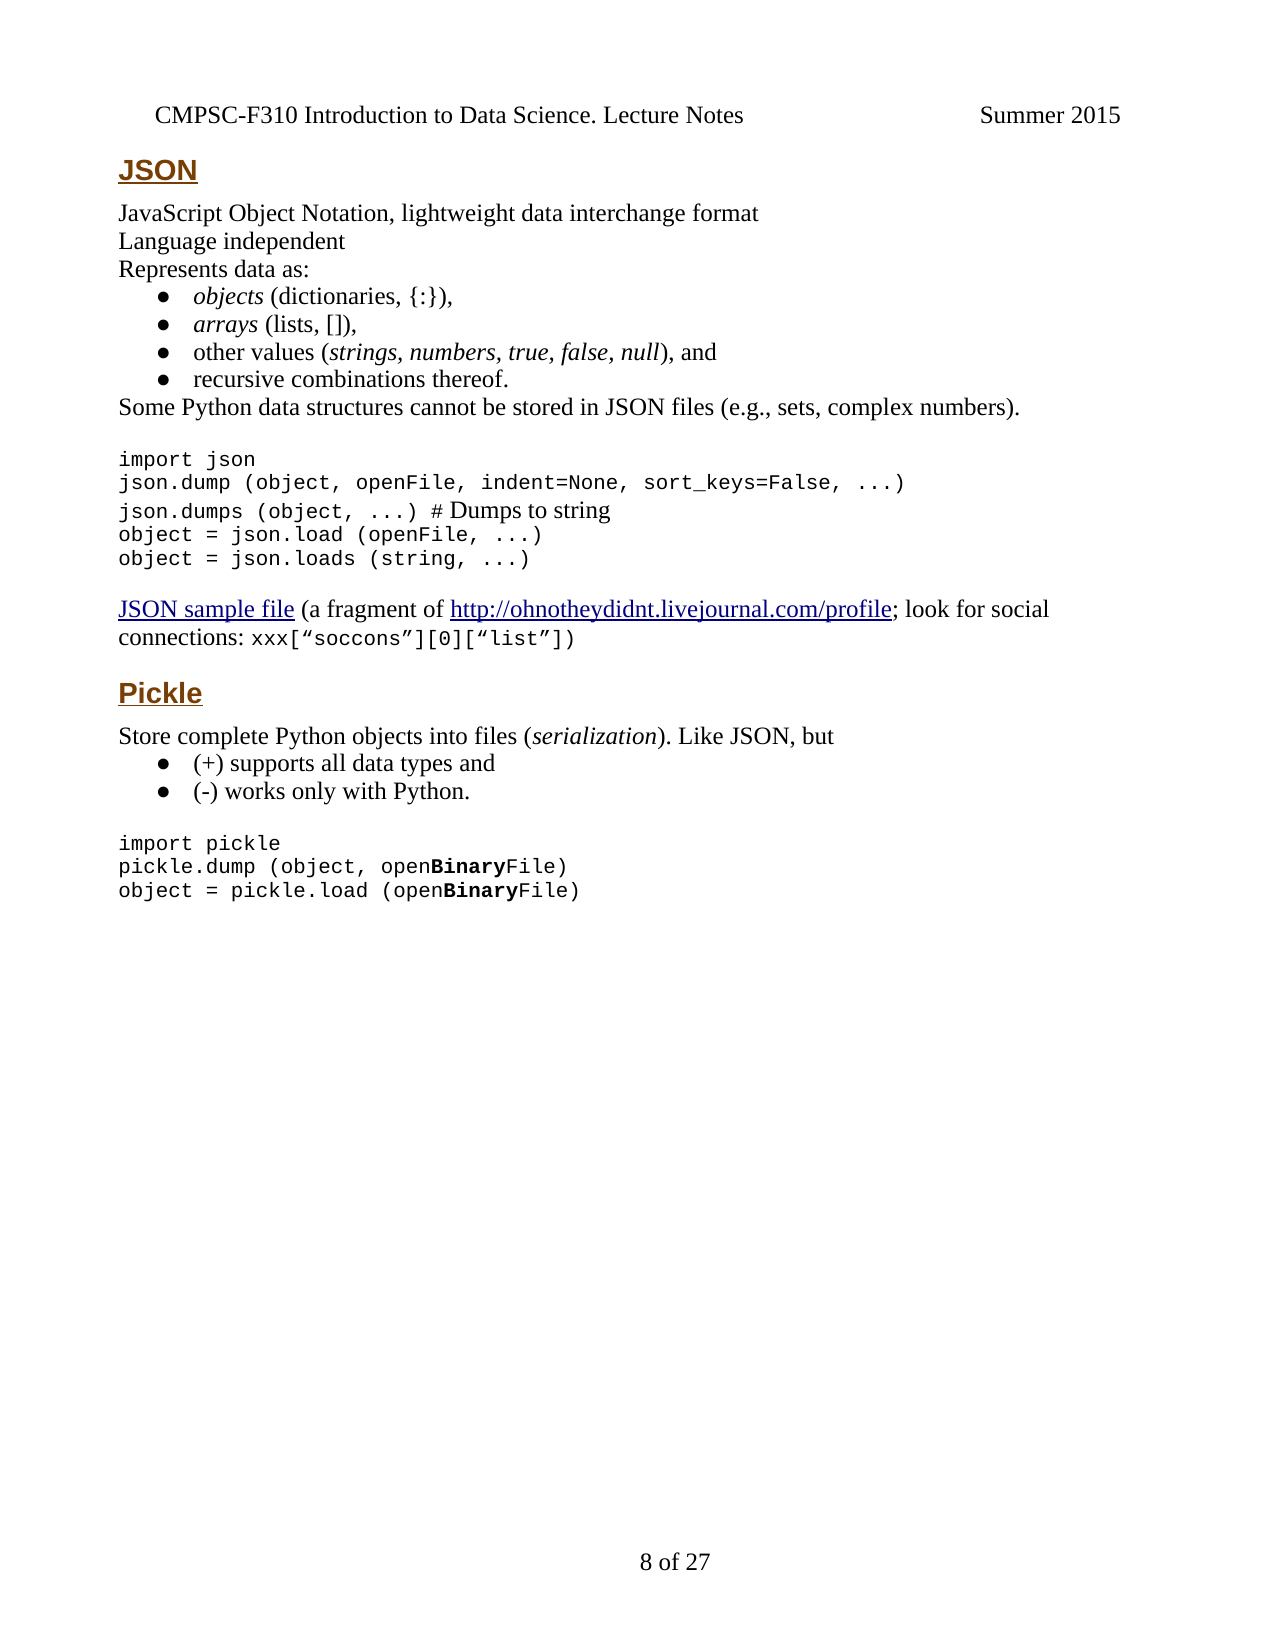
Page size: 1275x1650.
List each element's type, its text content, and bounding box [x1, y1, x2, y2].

list arrays (lists, []), [156, 310, 1157, 338]
text object = pickle.load (openBinaryFile) [118, 880, 1157, 903]
text import json [118, 449, 1157, 472]
text Language independent [118, 227, 1157, 255]
subtitle Pickle [118, 677, 1157, 709]
text object = json.loads (string, ...) [118, 548, 1157, 572]
text JSON sample file (a fragment of http://ohnotheydidnt.livejournal.com/profile; look for social connections: xxx[“soccons”][0][“list”]) [118, 595, 1157, 652]
text json.dumps (object, ...) # Dumps to string [118, 496, 1157, 524]
list other values (strings, numbers, true, false, null), and [156, 338, 1157, 366]
list (-) works only with Python. [156, 777, 1157, 805]
list (+) supports all data types and [156, 749, 1157, 777]
list objects (dictionaries, {:}), [156, 282, 1157, 310]
text object = json.load (openFile, ...) [118, 524, 1157, 548]
text Represents data as: [118, 255, 1157, 282]
text import pickle [118, 833, 1157, 856]
text Some Python data structures cannot be stored in JSON files (e.g., sets, complex numbers). [118, 393, 1157, 421]
text json.dump (object, openFile, indent=None, sort_keys=False, ...) [118, 472, 1157, 496]
list recursive combinations thereof. [156, 366, 1157, 393]
subtitle JSON [118, 154, 1157, 187]
text JavaScript Object Notation, lightweight data interchange format [118, 199, 1157, 227]
text pickle.dump (object, openBinaryFile) [118, 856, 1157, 880]
text Store complete Python objects into files (serialization). Like JSON, but [118, 722, 1157, 749]
